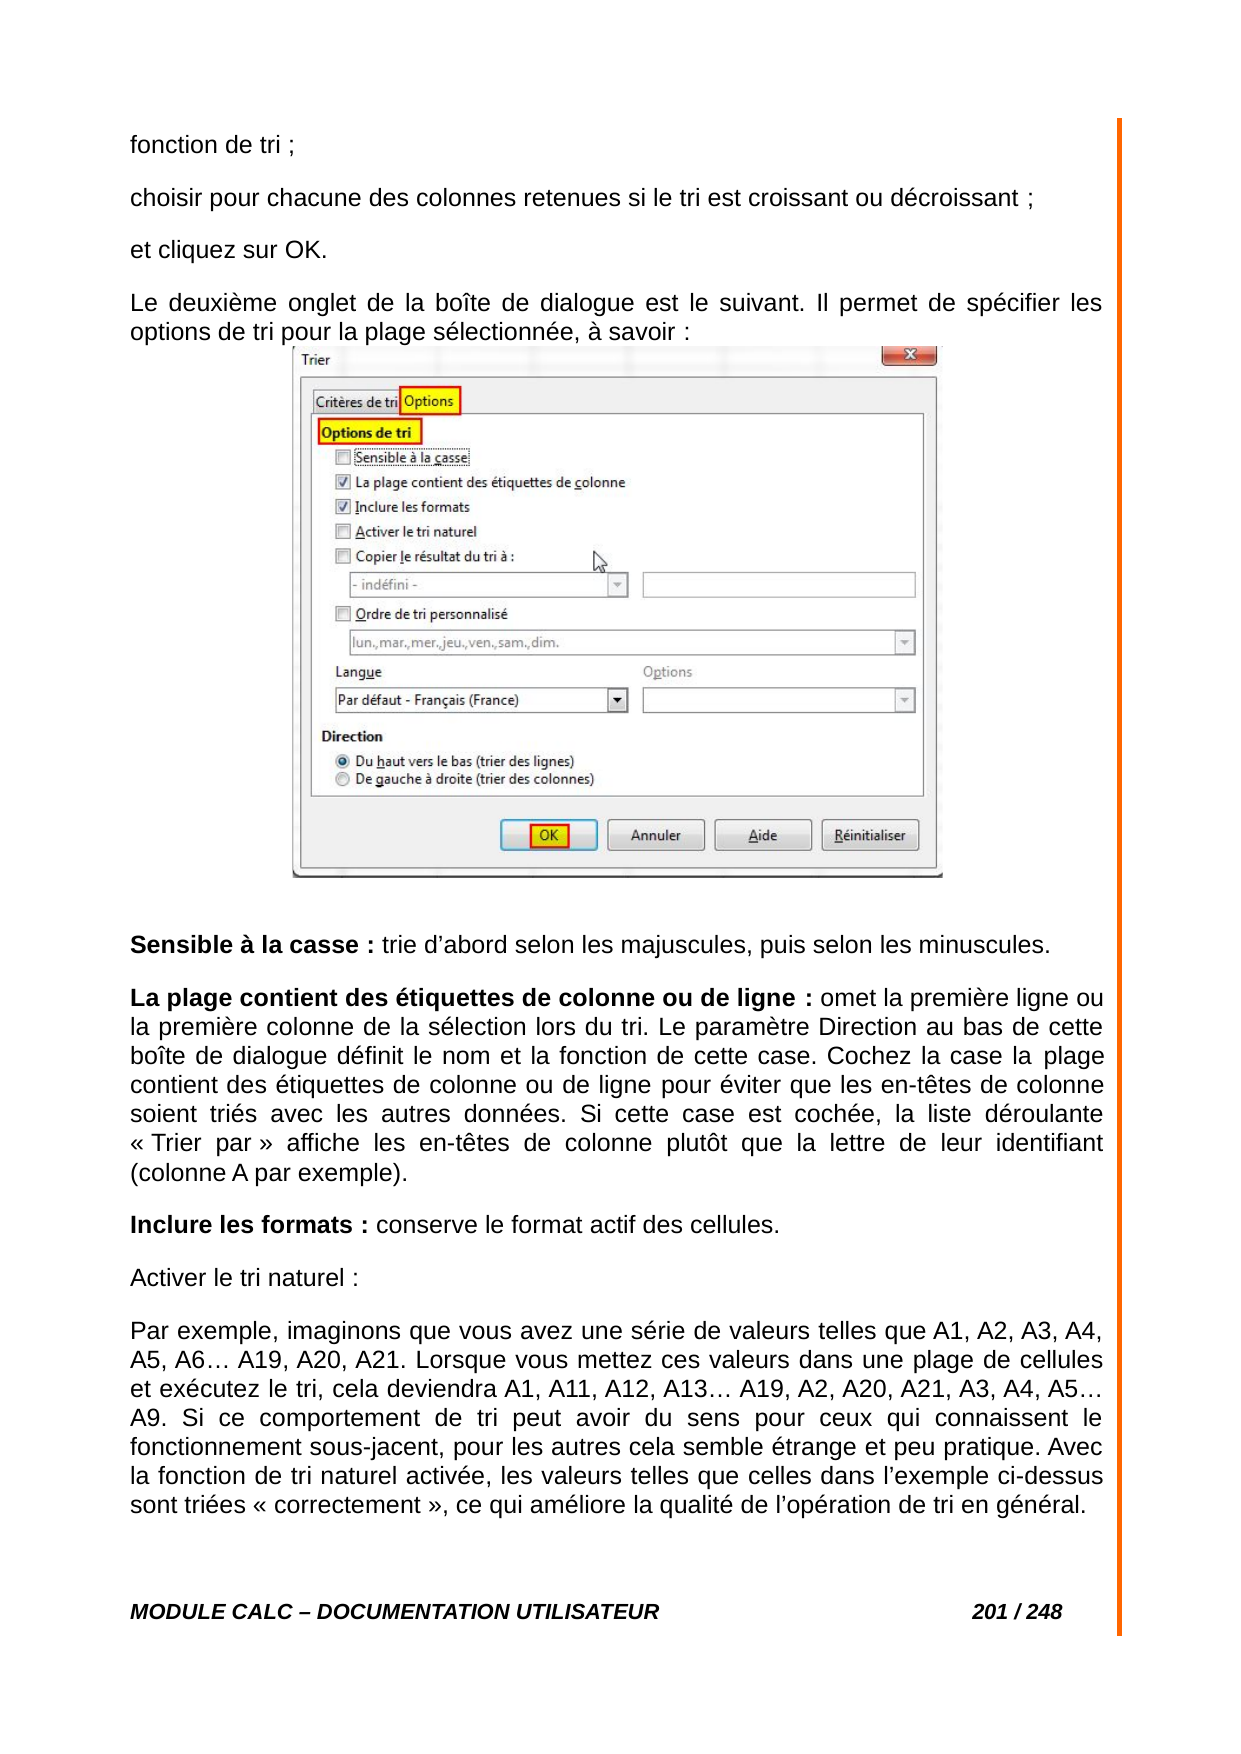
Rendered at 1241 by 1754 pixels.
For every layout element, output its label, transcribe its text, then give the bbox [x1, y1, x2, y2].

text et cliquez sur OK. [130, 235, 1105, 264]
text Le deuxième onglet de la boîte de dialogue est le suivant. Il permet de spécifier les options de tri pour la plage sélectionnée, à savoir : [130, 288, 1105, 346]
text choisir pour chacune des colonnes retenues si le tri est croissant ou décroissant ; [130, 183, 1105, 212]
text Inclure les formats : conserve le format actif des cellules. [130, 1210, 1105, 1239]
text Activer le tri naturel : [130, 1263, 1105, 1292]
text Sensible à la casse : trie d’abord selon les majuscules, puis selon les minuscules. [130, 930, 1105, 959]
text fonction de tri ; [130, 130, 1105, 159]
text La plage contient des étiquettes de colonne ou de ligne : omet la première ligne ou la première colonne de la sélection lors du tri. Le paramètre Direction au bas de cette boîte de dialogue définit le nom et la fonction de cette case. Cochez la case la plage contient des étiquettes de colonne ou de ligne pour éviter que les en-têtes de colonne soient triés avec les autres données. Si cette case est cochée, la liste déroulante « Trier par » affiche les en-têtes de colonne plutôt que la lettre de leur identifiant (colonne A par exemple). [130, 983, 1105, 1186]
text Par exemple, imaginons que vous avez une série de valeurs telles que A1, A2, A3, A4, A5, A6… A19, A20, A21. Lorsque vous mettez ces valeurs dans une plage de cellules et exécutez le tri, cela deviendra A1, A11, A12, A13… A19, A2, A20, A21, A3, A4, A5… A9. Si ce comportement de tri peut avoir du sens pour ceux qui connaissent le fonctionnement sous-jacent, pour les autres cela semble étrange et peu pratique. Avec la fonction de tri naturel activée, les valeurs telles que celles dans l’exemple ci-dessus sont triées « correctement », ce qui améliore la qualité de l’opération de tri en général. [130, 1316, 1105, 1519]
picture [292, 346, 943, 878]
